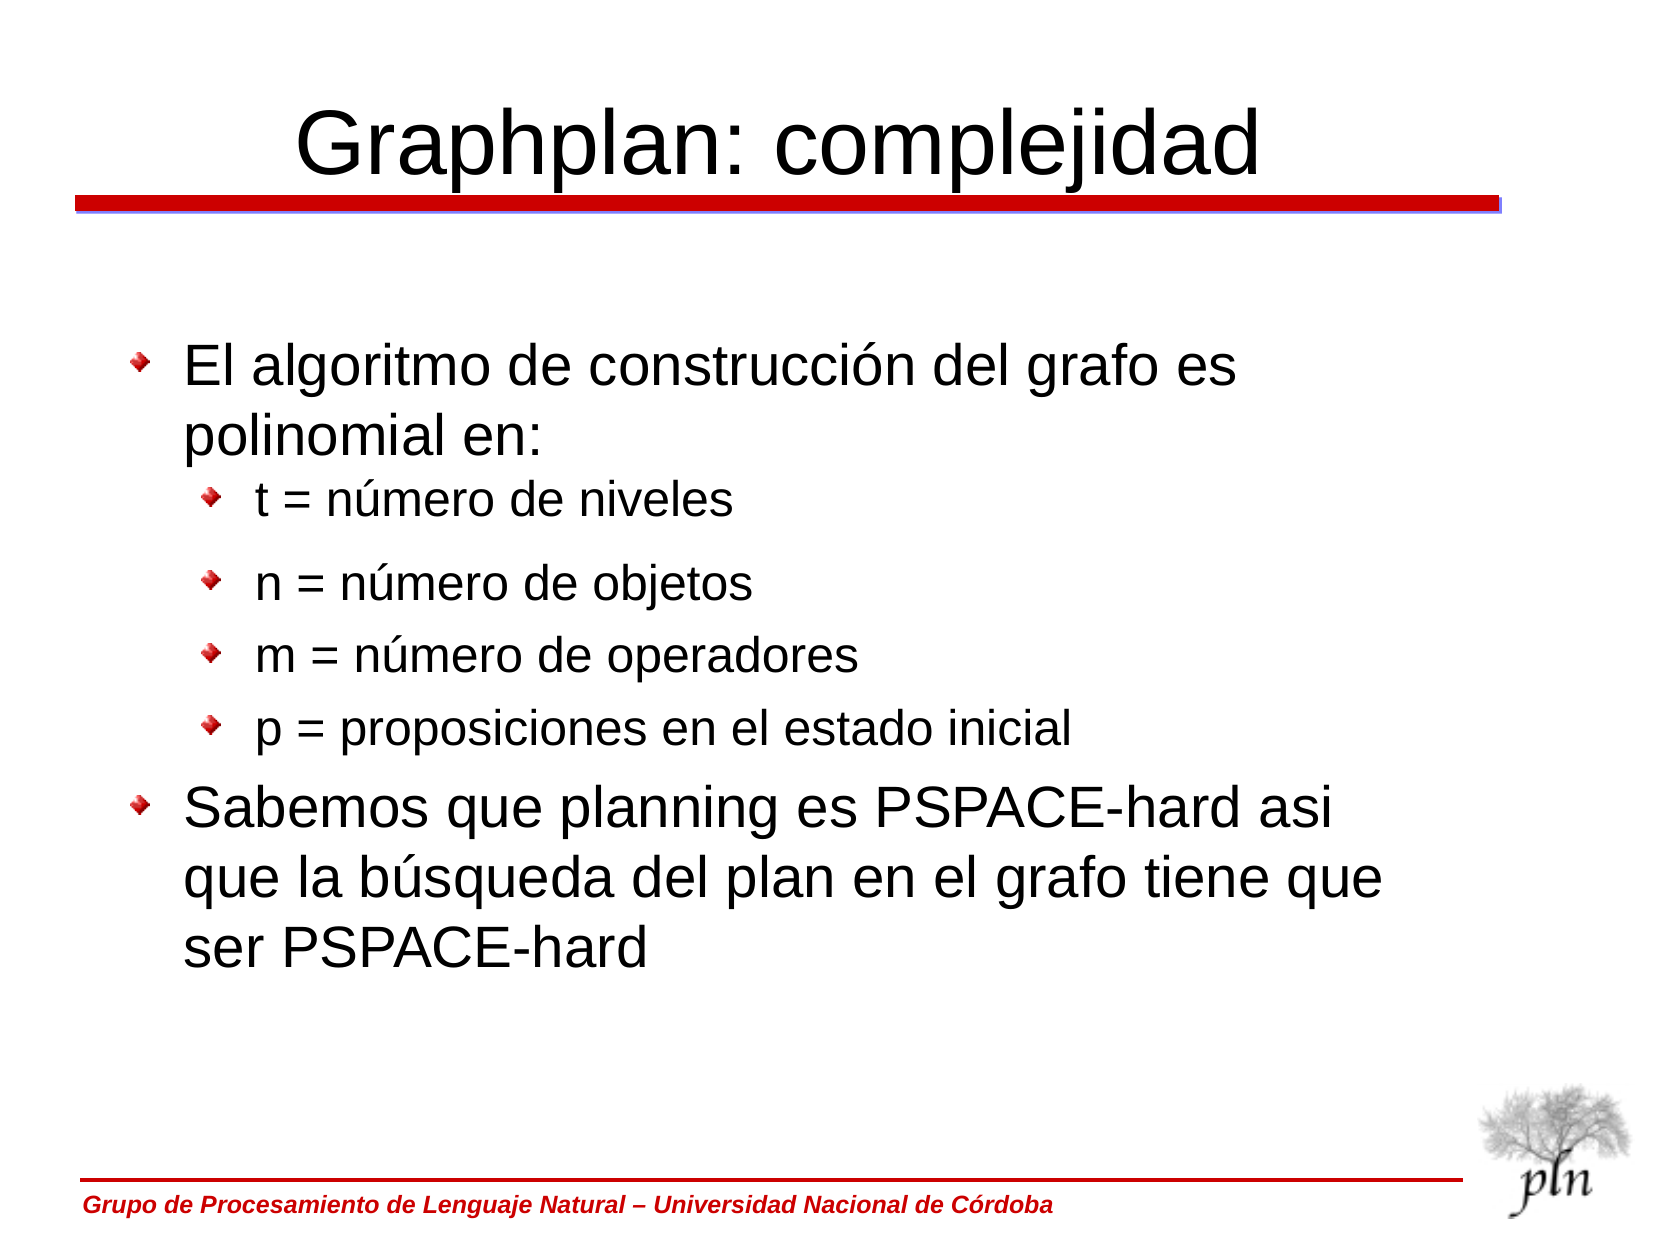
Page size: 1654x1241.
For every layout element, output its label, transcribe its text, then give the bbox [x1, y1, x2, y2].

list El algoritmo de construcción del grafo es polinomial en: t = número de niveles n = número de objetos m = número de operadores p = proposiciones en el estado inicial Sabemos que planning es PSPACE-hard asi que la búsqueda del plan en el grafo tiene que ser PSPACE-hard [98, 235, 1426, 1013]
picture [1477, 1083, 1635, 1219]
title Graphplan: complejidad [100, 12, 1426, 200]
